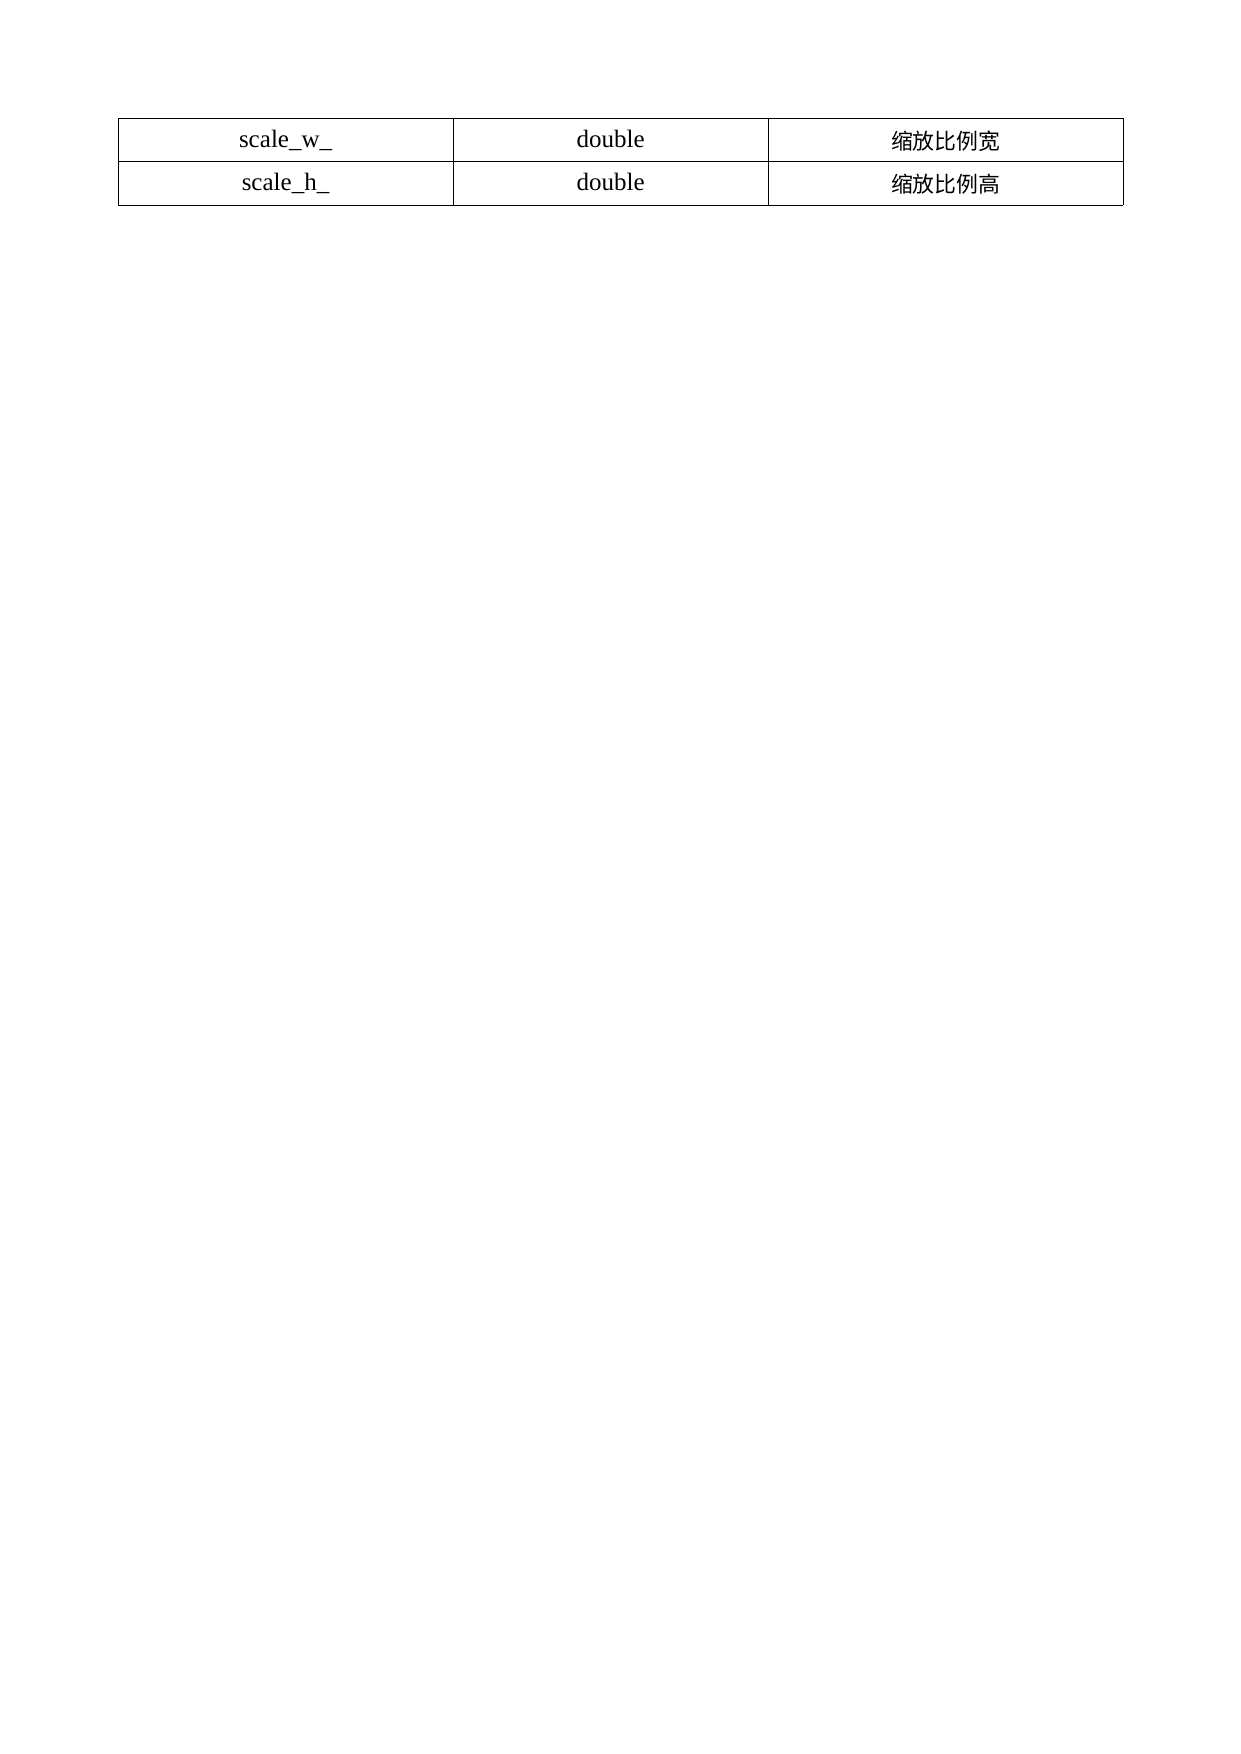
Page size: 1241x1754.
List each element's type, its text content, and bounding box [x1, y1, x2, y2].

table_cell scale_h_ [119, 162, 453, 204]
table_cell scale_w_ [119, 119, 453, 161]
table_cell 缩放比例高 [769, 162, 1123, 204]
table_cell double [454, 162, 768, 204]
table_cell 缩放比例宽 [769, 119, 1123, 161]
table_cell double [454, 119, 768, 161]
